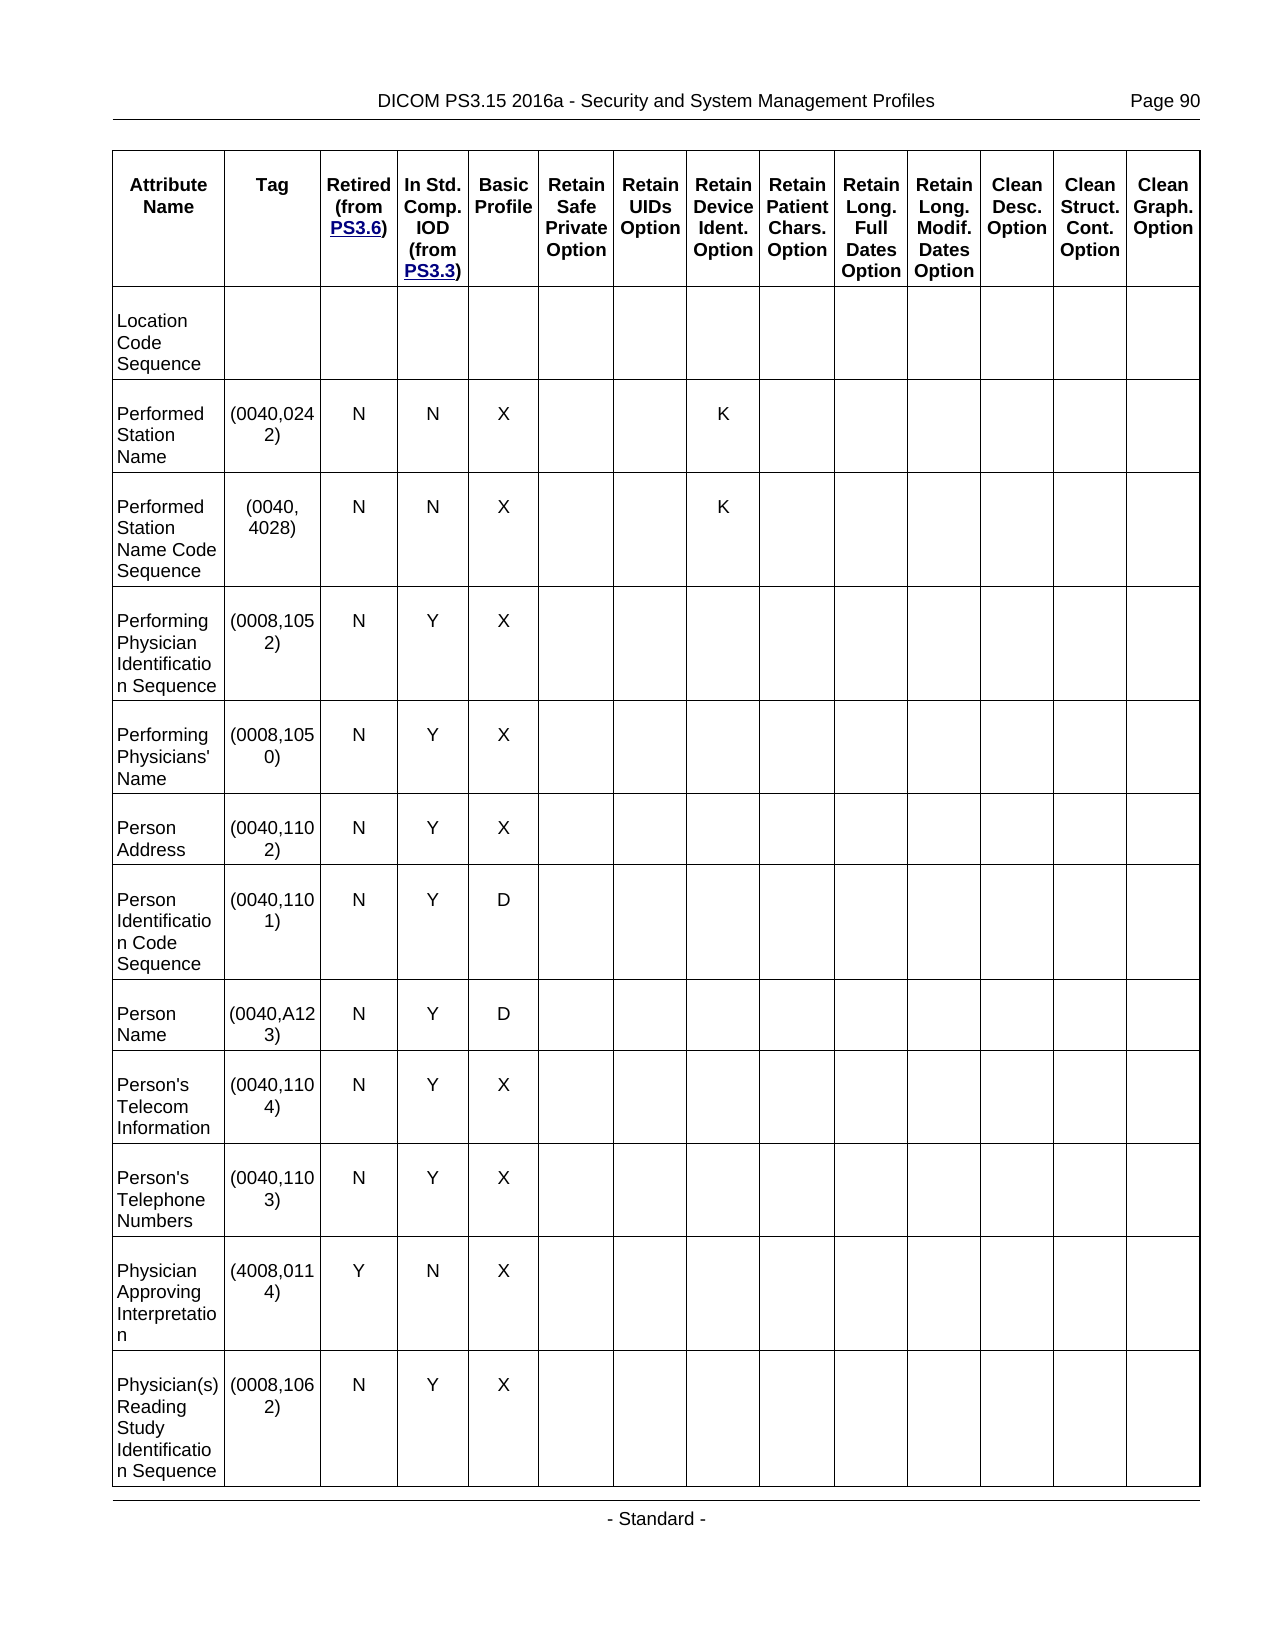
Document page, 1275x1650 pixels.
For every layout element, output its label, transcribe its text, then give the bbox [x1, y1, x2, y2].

table_cell Performing Physicians' Name [113, 701, 224, 793]
table_cell [908, 794, 980, 864]
table_cell [981, 701, 1053, 793]
table_cell [614, 865, 686, 979]
table_cell [539, 794, 613, 864]
table_cell Performing Physician Identification Sequence [113, 587, 224, 700]
table_cell [398, 287, 468, 379]
table_cell N [398, 380, 468, 472]
table_cell [614, 701, 686, 793]
table_cell [981, 1237, 1053, 1350]
table_cell [687, 865, 759, 979]
table_cell [1054, 1144, 1126, 1236]
table_cell [614, 1351, 686, 1486]
table_cell X [469, 473, 538, 586]
table_cell [614, 1051, 686, 1143]
table_cell N [398, 1237, 468, 1350]
table_cell [981, 1144, 1053, 1236]
table_cell [1054, 1051, 1126, 1143]
table_cell Physician(s) Reading Study Identification Sequence [113, 1351, 224, 1486]
table_cell [321, 287, 397, 379]
table_cell [687, 1051, 759, 1143]
table_cell [1127, 701, 1199, 793]
table_header Attribute Name [113, 151, 224, 286]
table_cell N [321, 587, 397, 700]
table_cell N [321, 1051, 397, 1143]
table_cell [1054, 794, 1126, 864]
table_cell [1127, 794, 1199, 864]
table_cell [1127, 865, 1199, 979]
table_cell Person Identification Code Sequence [113, 865, 224, 979]
table_cell [760, 980, 834, 1050]
table_cell [835, 380, 907, 472]
table_header Retired (from PS3.6) [321, 151, 397, 286]
table_cell X [469, 1051, 538, 1143]
table_cell [1127, 980, 1199, 1050]
table_cell [614, 287, 686, 379]
table_cell [835, 587, 907, 700]
table_cell [1054, 701, 1126, 793]
table_cell [687, 1237, 759, 1350]
table_cell N [321, 473, 397, 586]
table_cell [1127, 287, 1199, 379]
table_cell [835, 794, 907, 864]
table_cell [539, 980, 613, 1050]
table_cell [1127, 1237, 1199, 1350]
table_cell Person Name [113, 980, 224, 1050]
table_cell [908, 1351, 980, 1486]
table_cell K [687, 380, 759, 472]
table_cell [539, 473, 613, 586]
table_cell [908, 865, 980, 979]
table_cell N [321, 980, 397, 1050]
table_header Retain Device Ident. Option [687, 151, 759, 286]
table_cell [760, 1237, 834, 1350]
table_cell [908, 473, 980, 586]
table_header Retain Long. Modif. Dates Option [908, 151, 980, 286]
table_cell [835, 701, 907, 793]
table_cell X [469, 1237, 538, 1350]
table_header Tag [225, 151, 320, 286]
table_cell Y [398, 1144, 468, 1236]
table_cell [760, 473, 834, 586]
table_cell [687, 287, 759, 379]
table_cell [908, 701, 980, 793]
table_cell [1054, 1351, 1126, 1486]
table_cell [835, 473, 907, 586]
table_cell [908, 287, 980, 379]
table_cell (0040, 4028) [225, 473, 320, 586]
table_cell [687, 980, 759, 1050]
table_cell X [469, 587, 538, 700]
table_cell Performed Station Name Code Sequence [113, 473, 224, 586]
table_cell (0040,0242) [225, 380, 320, 472]
table_cell Location Code Sequence [113, 287, 224, 379]
table_cell [539, 1051, 613, 1143]
table_cell X [469, 794, 538, 864]
table_cell (0040,1102) [225, 794, 320, 864]
table_cell K [687, 473, 759, 586]
table_cell [687, 1144, 759, 1236]
table_cell [908, 980, 980, 1050]
table_cell [981, 587, 1053, 700]
table_cell [614, 380, 686, 472]
table_cell Y [398, 701, 468, 793]
table_cell [1054, 473, 1126, 586]
table_cell [539, 701, 613, 793]
table_cell (0040,1104) [225, 1051, 320, 1143]
table_header Clean Graph. Option [1127, 151, 1199, 286]
table_cell [1054, 287, 1126, 379]
table_cell [539, 1237, 613, 1350]
table_cell [539, 865, 613, 979]
table_cell [1054, 1237, 1126, 1350]
table_cell (0040,A123) [225, 980, 320, 1050]
table_header Retain UIDs Option [614, 151, 686, 286]
table_cell [908, 587, 980, 700]
table_cell [981, 794, 1053, 864]
table_cell [835, 865, 907, 979]
table_cell [981, 473, 1053, 586]
table_cell N [321, 794, 397, 864]
table_cell [614, 587, 686, 700]
table_cell [539, 380, 613, 472]
table_cell [908, 380, 980, 472]
table_cell Performed Station Name [113, 380, 224, 472]
table_cell (0008,1052) [225, 587, 320, 700]
table_cell [1127, 587, 1199, 700]
table_cell [760, 380, 834, 472]
table_cell [835, 980, 907, 1050]
table_cell X [469, 701, 538, 793]
table_cell (0008,1062) [225, 1351, 320, 1486]
table_header Clean Struct. Cont. Option [1054, 151, 1126, 286]
table_cell N [321, 1144, 397, 1236]
table_cell [835, 1051, 907, 1143]
table_cell [469, 287, 538, 379]
table_cell [539, 587, 613, 700]
table_cell [539, 1144, 613, 1236]
table_cell [760, 701, 834, 793]
table_cell N [398, 473, 468, 586]
table_cell [225, 287, 320, 379]
table_cell Y [398, 1351, 468, 1486]
table_cell [760, 587, 834, 700]
table_cell [1054, 865, 1126, 979]
table_cell N [321, 701, 397, 793]
table_cell X [469, 1144, 538, 1236]
table_cell [908, 1237, 980, 1350]
table_header Retain Patient Chars. Option [760, 151, 834, 286]
table_cell [1127, 1351, 1199, 1486]
table_cell [687, 794, 759, 864]
table_header Retain Safe Private Option [539, 151, 613, 286]
table_cell N [321, 380, 397, 472]
table_header In Std. Comp. IOD (from PS3.3) [398, 151, 468, 286]
table_cell [539, 287, 613, 379]
table_cell (0040,1101) [225, 865, 320, 979]
table_cell [614, 473, 686, 586]
table_cell Y [321, 1237, 397, 1350]
table_cell [981, 287, 1053, 379]
table_cell Person Address [113, 794, 224, 864]
table_cell [760, 1351, 834, 1486]
table_header Retain Long. Full Dates Option [835, 151, 907, 286]
table_cell [1127, 1144, 1199, 1236]
table_cell [835, 1237, 907, 1350]
table_cell [760, 1144, 834, 1236]
table_cell N [321, 1351, 397, 1486]
table_cell X [469, 380, 538, 472]
table_cell Y [398, 794, 468, 864]
table_cell [760, 1051, 834, 1143]
table_cell (0008,1050) [225, 701, 320, 793]
table_cell [760, 794, 834, 864]
table_cell [539, 1351, 613, 1486]
table_cell [981, 1051, 1053, 1143]
table_cell [614, 980, 686, 1050]
table_cell Y [398, 1051, 468, 1143]
table_cell Person's Telephone Numbers [113, 1144, 224, 1236]
table_cell [908, 1144, 980, 1236]
table_header Basic Profile [469, 151, 538, 286]
table_cell X [469, 1351, 538, 1486]
table_cell [614, 1144, 686, 1236]
table_cell [760, 865, 834, 979]
table_cell [687, 587, 759, 700]
table_cell Physician Approving Interpretation [113, 1237, 224, 1350]
table_cell [1127, 380, 1199, 472]
table_cell [614, 1237, 686, 1350]
table_cell [1054, 980, 1126, 1050]
table_cell D [469, 980, 538, 1050]
table_cell [981, 1351, 1053, 1486]
table_cell Y [398, 865, 468, 979]
table_cell [981, 865, 1053, 979]
table_cell [835, 287, 907, 379]
table_cell [981, 380, 1053, 472]
table_cell [614, 794, 686, 864]
table_cell (0040,1103) [225, 1144, 320, 1236]
table_cell [687, 1351, 759, 1486]
table_cell Y [398, 587, 468, 700]
table_cell [908, 1051, 980, 1143]
table_cell [1054, 380, 1126, 472]
table_cell N [321, 865, 397, 979]
table_cell [835, 1351, 907, 1486]
table_header Clean Desc. Option [981, 151, 1053, 286]
table_cell [835, 1144, 907, 1236]
table_cell D [469, 865, 538, 979]
table_cell [1127, 1051, 1199, 1143]
table_cell [760, 287, 834, 379]
table_cell [1127, 473, 1199, 586]
table_cell (4008,0114) [225, 1237, 320, 1350]
table_cell Person's Telecom Information [113, 1051, 224, 1143]
table_cell Y [398, 980, 468, 1050]
table_cell [687, 701, 759, 793]
table_cell [981, 980, 1053, 1050]
table_cell [1054, 587, 1126, 700]
